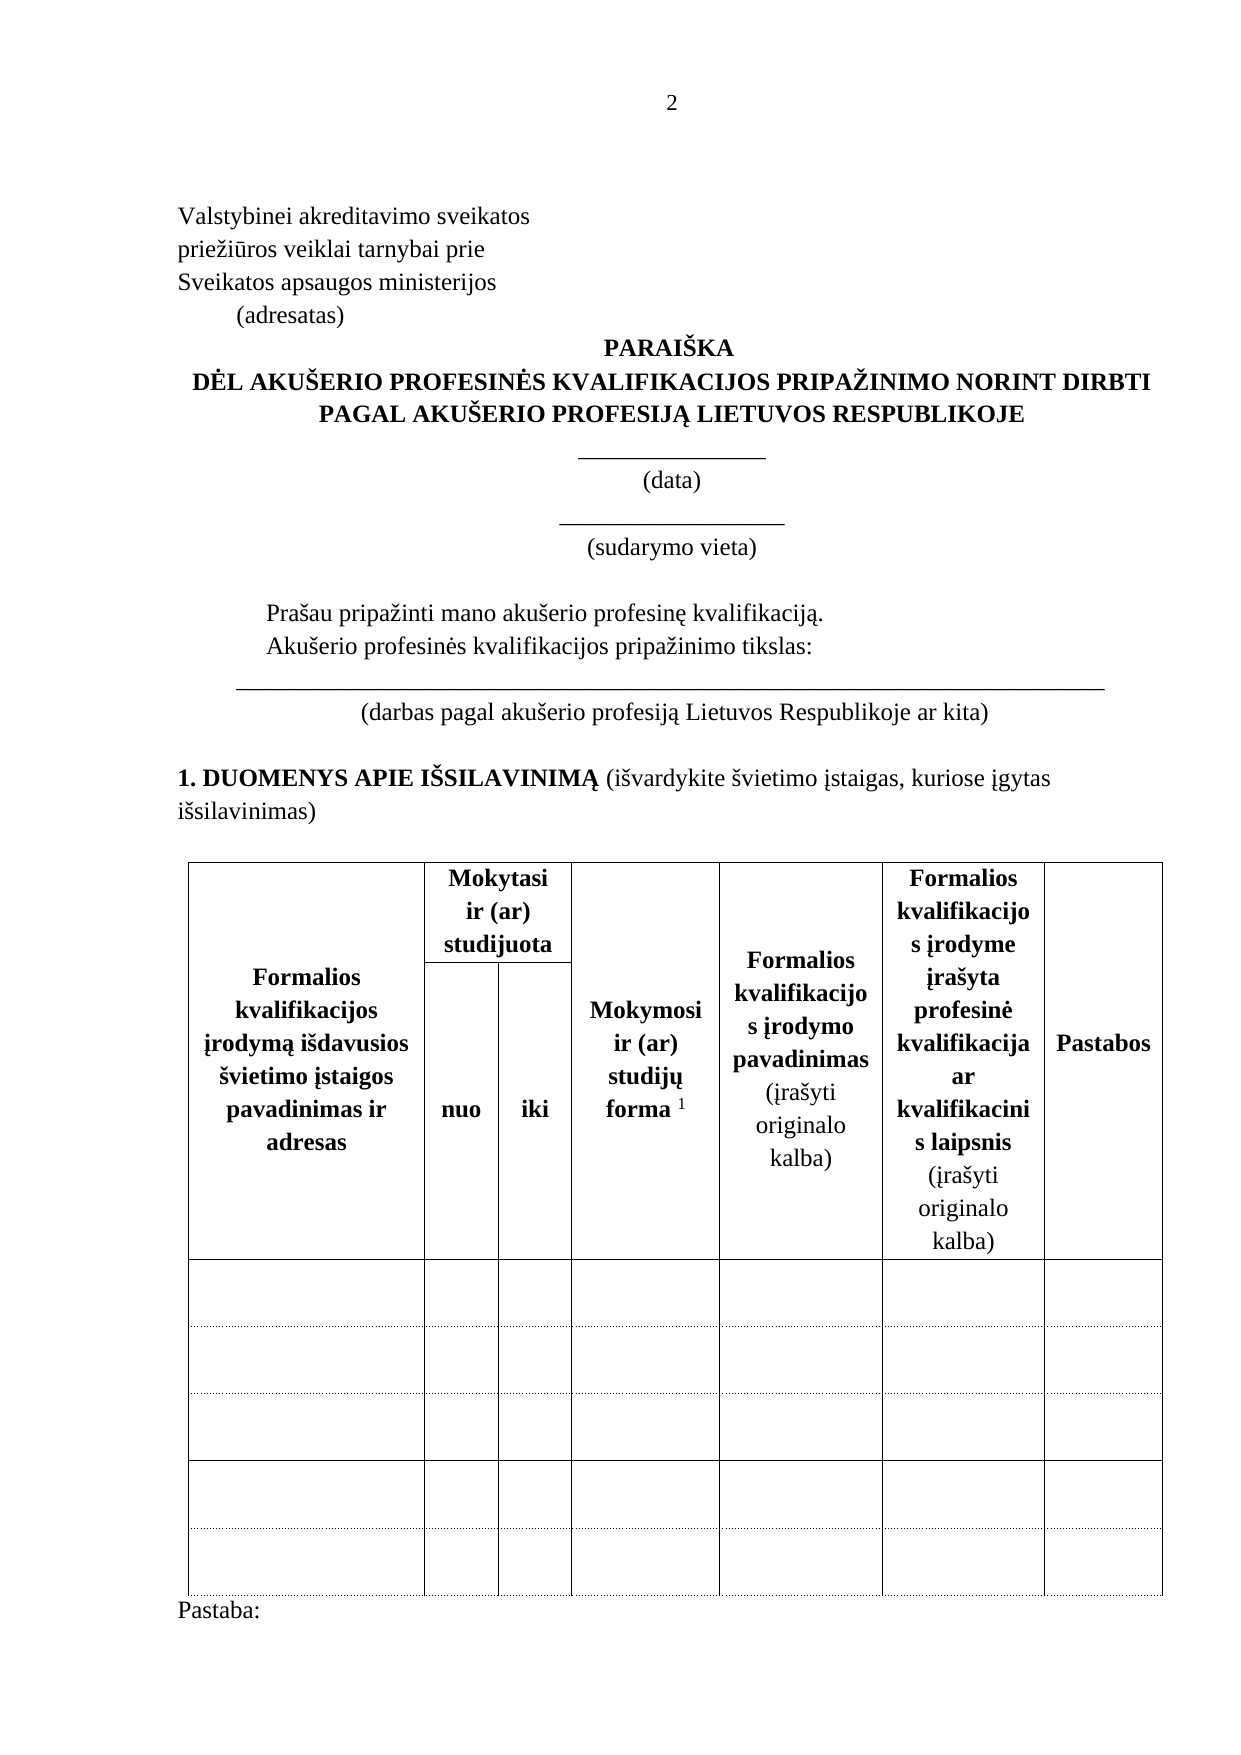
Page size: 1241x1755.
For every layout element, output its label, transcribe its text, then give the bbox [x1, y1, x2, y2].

table_cell [425, 1393, 498, 1460]
text priežiūros veiklai tarnybai prie [177, 234, 1167, 263]
table_cell [1045, 1461, 1162, 1527]
table_cell [883, 1461, 1044, 1527]
text (sudarymo vieta) [177, 532, 1167, 560]
table_cell [883, 1393, 1044, 1460]
table_cell [572, 1326, 719, 1393]
text Paraiška [177, 333, 1167, 362]
text (data) [177, 466, 1167, 494]
table_cell [883, 1260, 1044, 1326]
table_header Formalios kvalifikacijos įrodymą išdavusios švietimo įstaigos pavadinimas ir adresas [189, 863, 424, 1259]
text Sveikatos apsaugos ministerijos [177, 267, 1167, 296]
table_cell iki [499, 963, 571, 1259]
table_cell [425, 1528, 498, 1594]
table_cell [720, 1393, 882, 1460]
table_header Mokymosi ir (ar) studijų forma 1 [572, 863, 719, 1259]
table_header Formalios kvalifikacijos įrodyme įrašyta profesinė kvalifikacija ar kvalifikacinis laipsnis (įrašyti originalo kalba) [883, 863, 1044, 1259]
table_cell [572, 1528, 719, 1594]
table_cell [499, 1326, 571, 1393]
table_cell [720, 1326, 882, 1393]
table_cell [499, 1461, 571, 1527]
text Valstybinei akreditavimo sveikatos [177, 201, 1167, 230]
table_cell [499, 1528, 571, 1594]
table_cell [499, 1260, 571, 1326]
text Akušerio profesinės kvalifikacijos pripažinimo tikslas: [177, 631, 1167, 659]
table_cell [720, 1260, 882, 1326]
table_cell [572, 1461, 719, 1527]
table_cell [189, 1393, 424, 1460]
table_cell [883, 1326, 1044, 1393]
text (darbas pagal akušerio profesiją Lietuvos Respublikoje ar kita) [177, 697, 1167, 726]
text Pastaba: [177, 1596, 1167, 1624]
table_cell [1045, 1393, 1162, 1460]
table_cell [189, 1326, 424, 1393]
table_cell [499, 1393, 571, 1460]
text 1. Duomenys apie išsilavinimą (išvardykite švietimo įstaigas, kuriose įgytas išsilavinimas) [177, 763, 1167, 824]
table_cell [572, 1393, 719, 1460]
table_cell [720, 1528, 882, 1594]
table_cell [189, 1260, 424, 1326]
table_cell [189, 1528, 424, 1594]
table_cell [883, 1528, 1044, 1594]
text __________________ [177, 499, 1167, 527]
text DĖL AKUŠERIO PROFESINĖS KVALIFIKACIJOS PRIPAŽINIMO NORINT DIRBTI PAGAL AKUŠERIO PROFESIJĄ LIETUVOS RESPUBLIKOJE [177, 367, 1167, 428]
table_cell [1045, 1260, 1162, 1326]
table_cell [425, 1461, 498, 1527]
table_cell [1045, 1528, 1162, 1594]
table_cell [425, 1326, 498, 1393]
text _______________ [177, 433, 1167, 461]
table_cell [189, 1461, 424, 1527]
table_cell [1045, 1326, 1162, 1393]
table_header Pastabos [1045, 863, 1162, 1259]
table_header Formalios kvalifikacijos įrodymo pavadinimas (įrašyti originalo kalba) [720, 863, 882, 1259]
text Prašau pripažinti mano akušerio profesinę kvalifikaciją. [177, 598, 1167, 626]
table_cell [572, 1260, 719, 1326]
table_cell nuo [425, 963, 498, 1259]
text (adresatas) [177, 301, 1167, 329]
table_cell [720, 1461, 882, 1527]
table_cell [425, 1260, 498, 1326]
table_header Mokytasi ir (ar) studijuota [425, 863, 571, 962]
